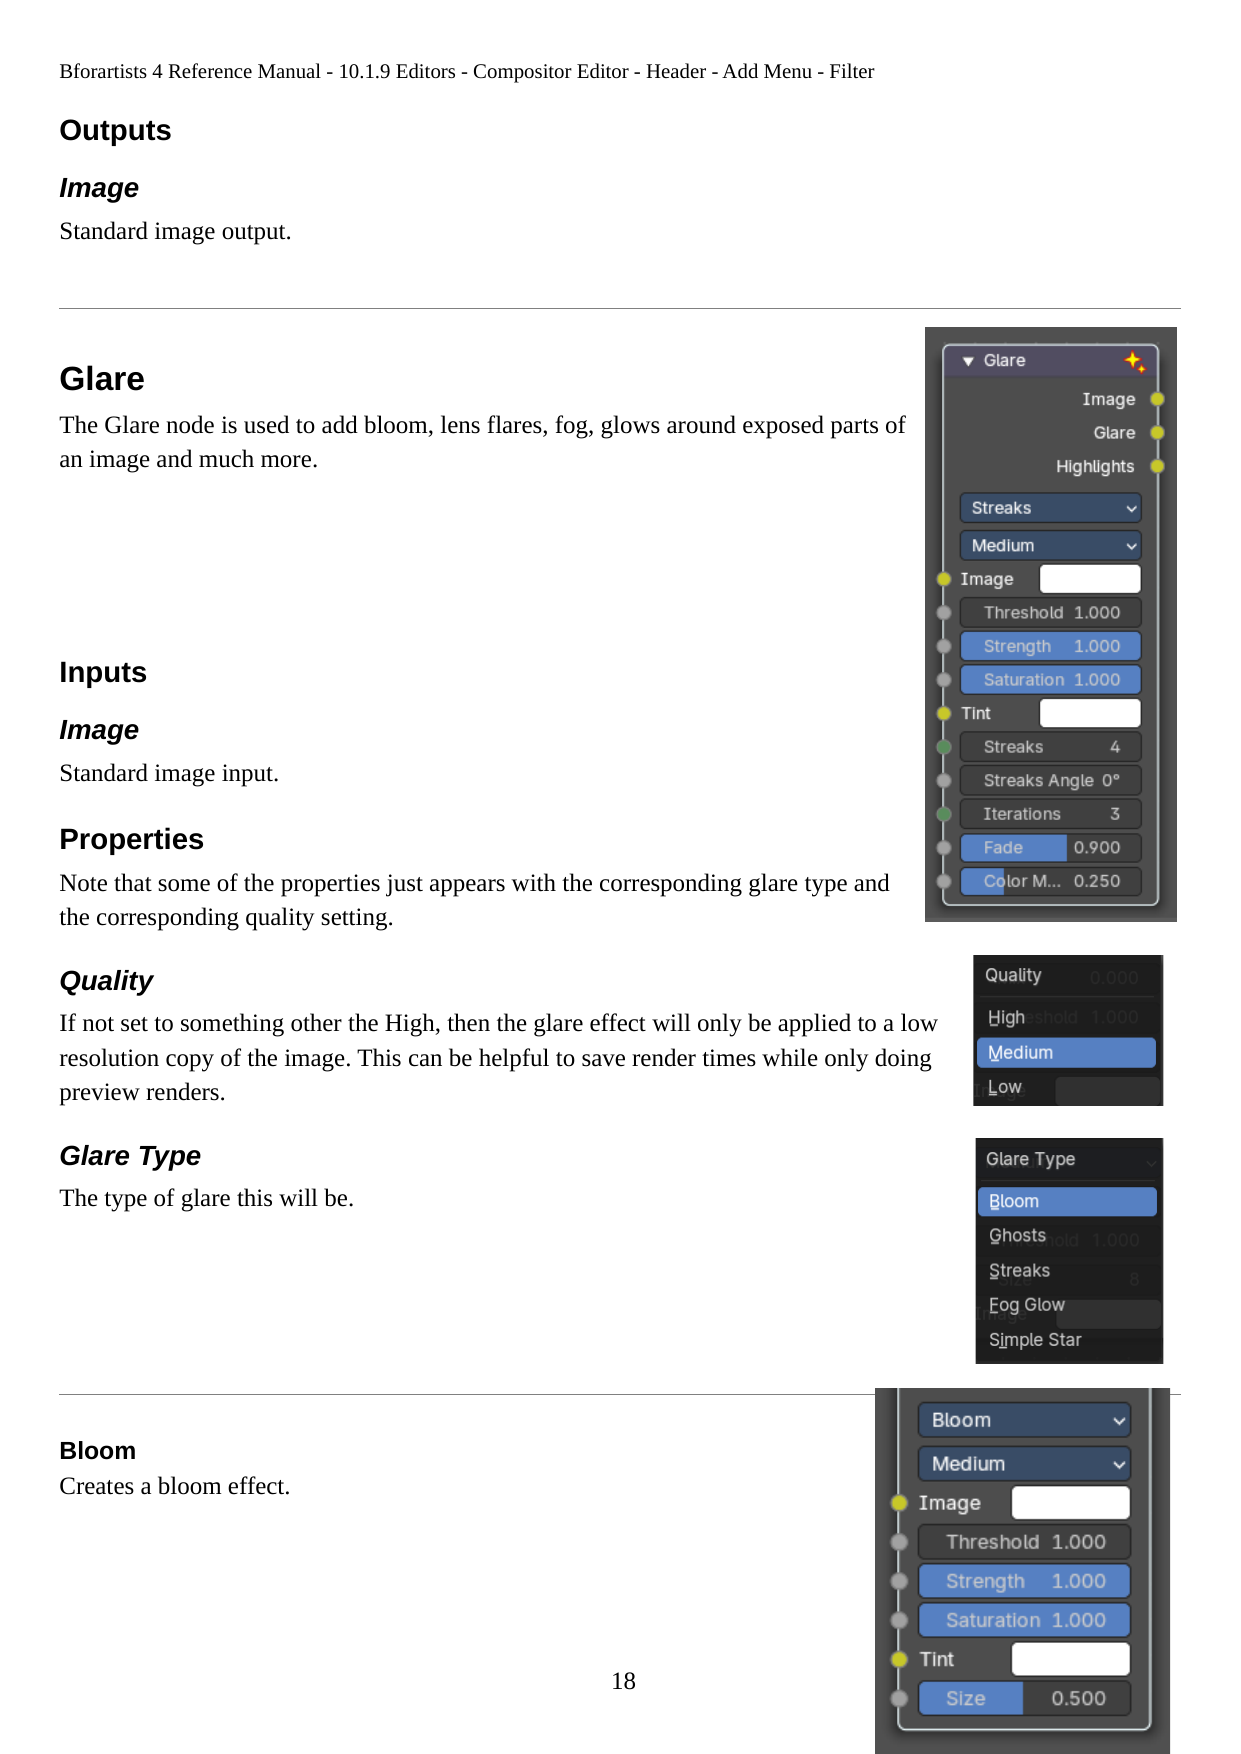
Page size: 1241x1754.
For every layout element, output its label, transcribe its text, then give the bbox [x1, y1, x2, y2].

text Note that some of the properties just appears with the corresponding glare type and the corresponding quality setting. [59, 868, 1181, 931]
text The Glare node is used to add bloom, lens flares, fog, glows around exposed parts of an image and much more. [59, 410, 925, 473]
subtitle Inputs [59, 655, 925, 689]
subtitle [1171, 1436, 1181, 1465]
subtitle Properties [59, 822, 925, 856]
subtitle [1164, 1139, 1181, 1171]
subtitle [1177, 714, 1181, 746]
subtitle Outputs [59, 113, 1181, 146]
subtitle [1164, 964, 1181, 996]
subtitle Bloom [59, 1436, 875, 1465]
subtitle Image [59, 171, 1181, 203]
subtitle Image [59, 714, 925, 746]
subtitle [1177, 358, 1181, 397]
text Standard image output. [59, 216, 1181, 244]
picture [925, 327, 1177, 922]
subtitle Glare Type [59, 1139, 975, 1171]
text Standard image input. [59, 758, 925, 787]
text If not set to something other the High, then the glare effect will only be applied to a low resolution copy of the image. This can be helpful to save render times while only doing preview renders. [59, 1008, 973, 1106]
picture [975, 1138, 1164, 1364]
text The type of glare this will be. [59, 1183, 975, 1212]
subtitle [1177, 655, 1181, 689]
subtitle Quality [59, 964, 973, 996]
subtitle Glare [59, 358, 925, 397]
picture [973, 955, 1164, 1106]
text Creates a bloom effect. [59, 1471, 875, 1500]
picture [875, 1388, 1171, 1754]
